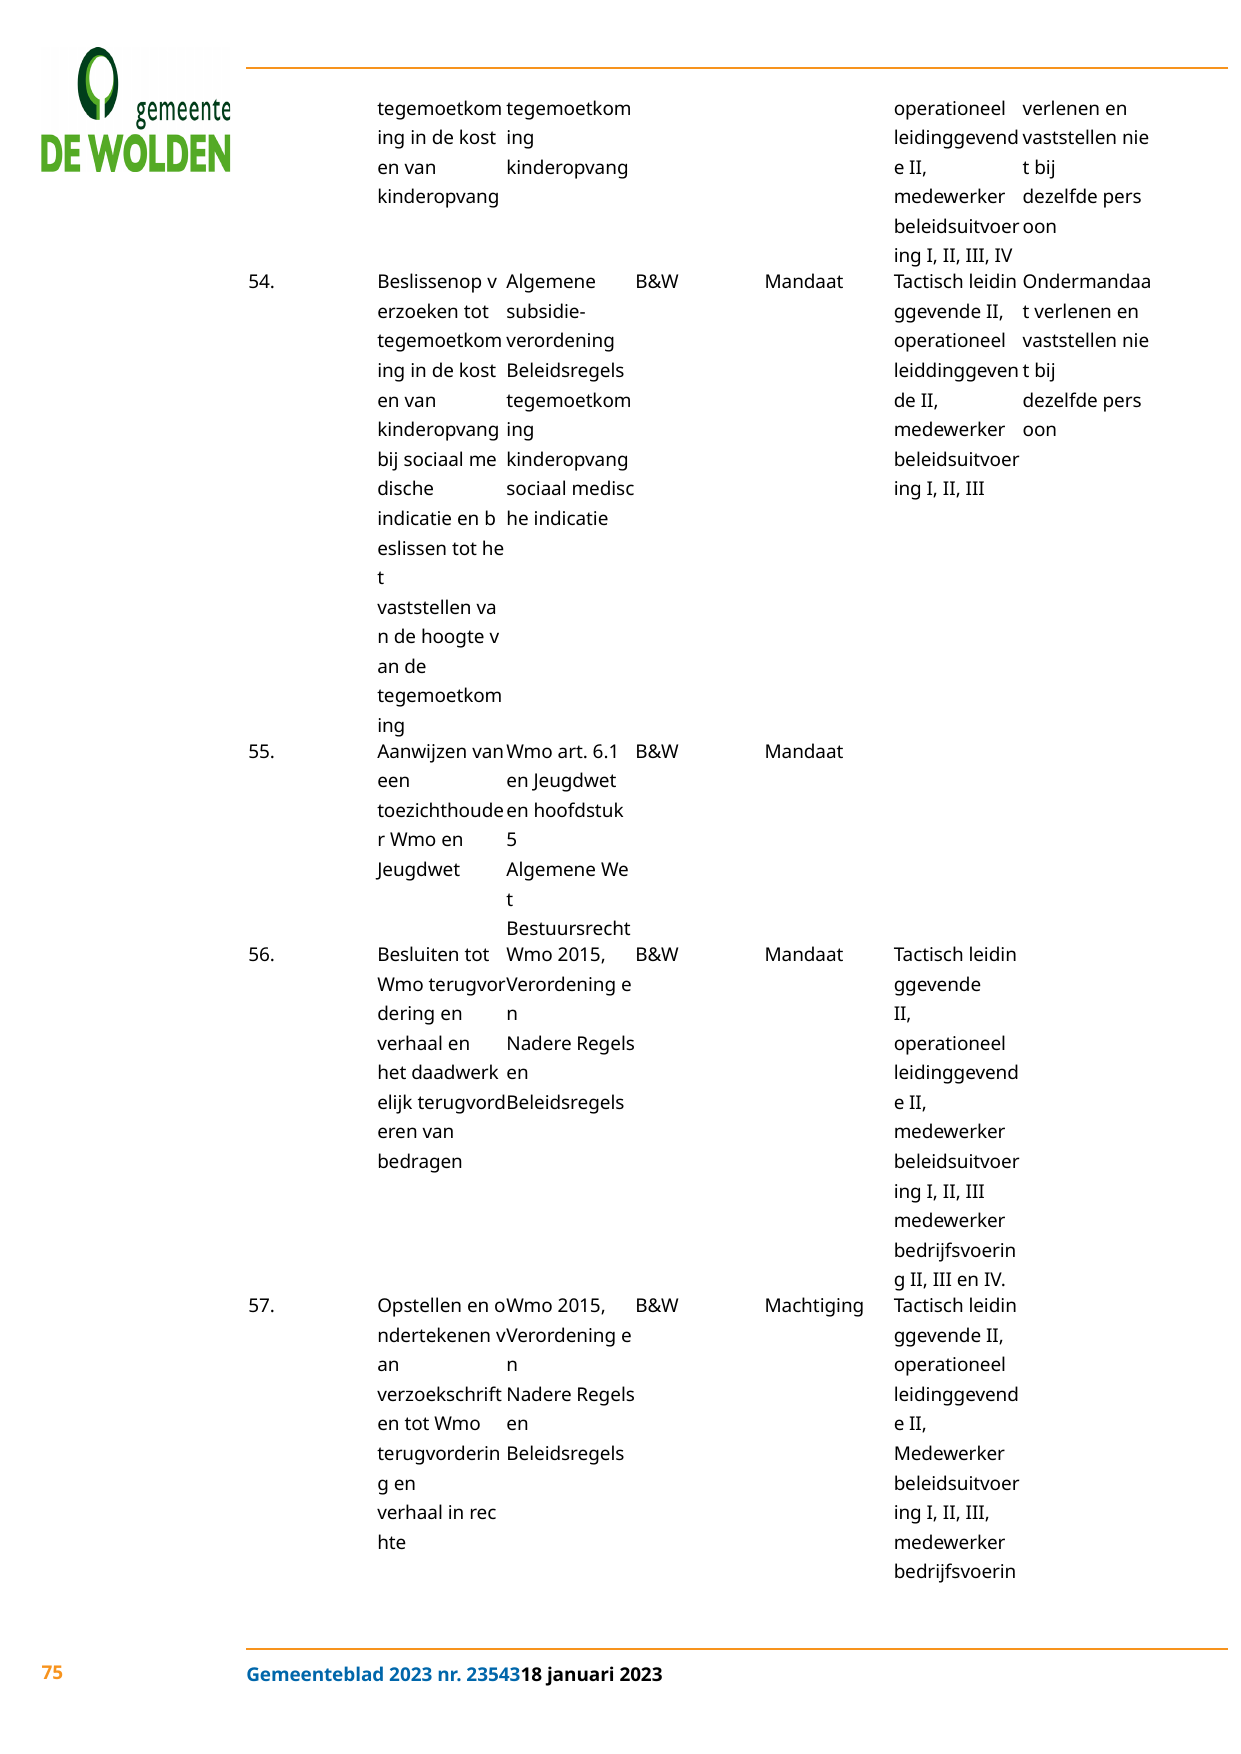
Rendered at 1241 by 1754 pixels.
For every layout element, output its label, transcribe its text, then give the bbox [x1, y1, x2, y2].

table_cell Algemene subsidie- verordening Beleidsregels tegemoetkoming kinderopvang sociaal medische indicatie [506, 269, 635, 738]
table_cell [894, 738, 1022, 941]
table_cell tegemoetkoming kinderopvang [506, 95, 635, 268]
table_cell [1023, 941, 1152, 1292]
table_cell [635, 95, 764, 268]
table_cell Tactisch leidinggevende II, operationeel leidinggevende II, Medewerker beleidsuitvoering I, II, III, medewerker bedrijfsvoerin [894, 1292, 1022, 1584]
table_cell 54. [248, 269, 377, 738]
table_cell [764, 95, 893, 268]
table_cell Wmo 2015, Verordening en Nadere Regels en Beleidsregels [506, 941, 635, 1292]
table_cell 55. [248, 738, 377, 941]
table_cell Machtiging [764, 1292, 893, 1584]
table_cell [1023, 1292, 1152, 1584]
table_cell Ondermandaat verlenen en vaststellen niet bij dezelfde persoon [1023, 269, 1152, 738]
table_cell Aanwijzen van een toezichthouder Wmo en Jeugdwet [377, 738, 506, 941]
table_cell Mandaat [764, 941, 893, 1292]
table_cell Wmo 2015, Verordening en Nadere Regels en Beleidsregels [506, 1292, 635, 1584]
table_cell B&W [635, 738, 764, 941]
picture [41, 47, 231, 172]
table_cell Tactisch leidinggevende II, operationeel leiddinggevende II, medewerker beleidsuitvoering I, II, III [894, 269, 1022, 738]
table_cell Opstellen en ondertekenen van verzoekschriften tot Wmo terugvordering en verhaal in rechte [377, 1292, 506, 1584]
table_cell tegemoetkoming in de kosten van kinderopvang [377, 95, 506, 268]
table_cell Tactisch leidinggevende II, operationeel leidinggevende II, medewerker beleidsuitvoering I, II, III medewerker bedrijfsvoering II, III en IV. [894, 941, 1022, 1292]
table_cell Wmo art. 6.1 en Jeugdwet en hoofdstuk 5 Algemene Wet Bestuursrecht [506, 738, 635, 941]
table_cell Beslissenop verzoeken tot tegemoetkoming in de kosten van kinderopvang bij sociaal medische indicatie en beslissen tot het vaststellen van de hoogte van de tegemoetkoming [377, 269, 506, 738]
table_cell 57. [248, 1292, 377, 1584]
table_cell verlenen en vaststellen niet bij dezelfde persoon [1023, 95, 1152, 268]
table_cell Mandaat [764, 738, 893, 941]
table_cell Besluiten tot Wmo terugvordering en verhaal en het daadwerkelijk terugvorderen van bedragen [377, 941, 506, 1292]
table_cell B&W [635, 269, 764, 738]
table_cell [1023, 738, 1152, 941]
table_cell Mandaat [764, 269, 893, 738]
table_cell 56. [248, 941, 377, 1292]
table_cell [248, 95, 377, 268]
table_cell operationeel leidinggevende II, medewerker beleidsuitvoering I, II, III, IV [894, 95, 1022, 268]
table_cell B&W [635, 1292, 764, 1584]
table_cell B&W [635, 941, 764, 1292]
